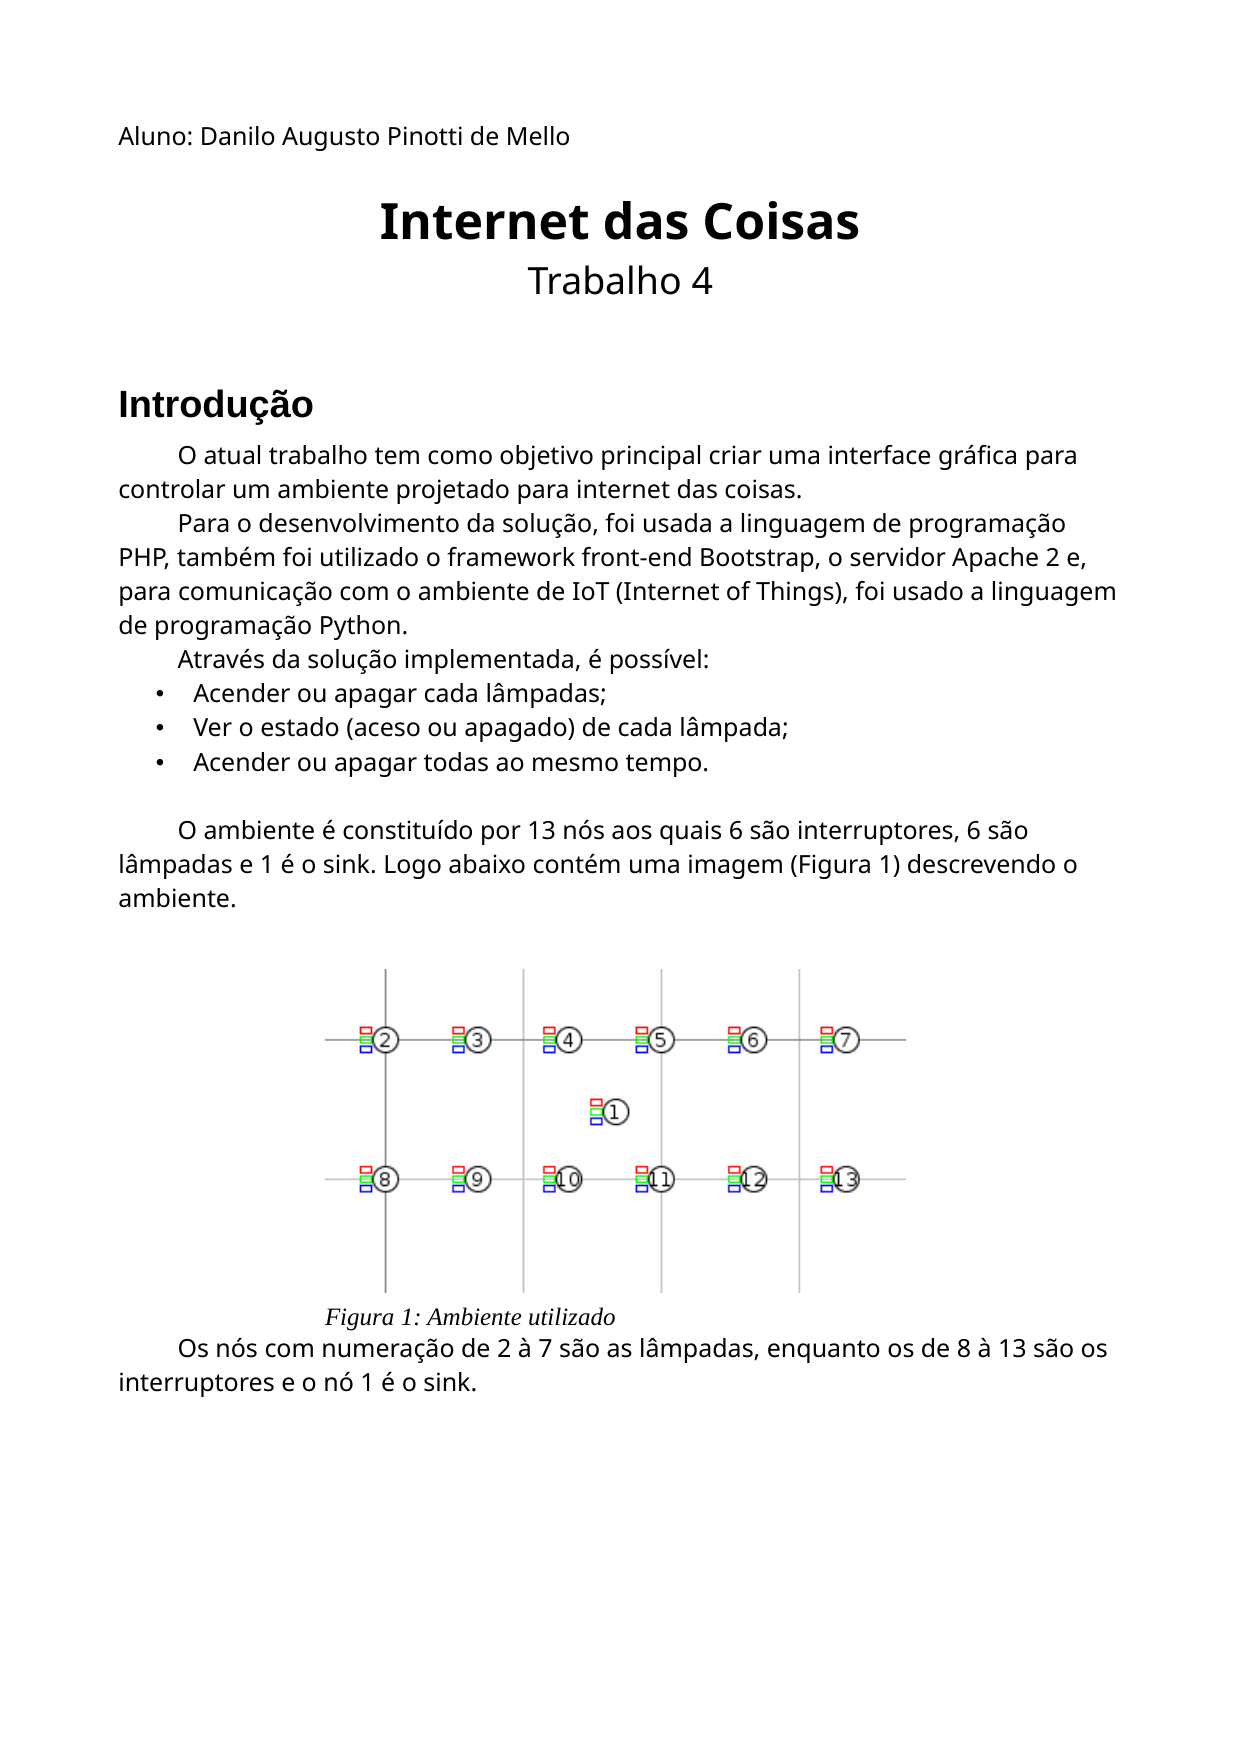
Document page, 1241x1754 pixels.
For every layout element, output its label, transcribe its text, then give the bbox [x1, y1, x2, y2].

text Internet das Coisas [118, 186, 1122, 254]
text Os nós com numeração de 2 à 7 são as lâmpadas, enquanto os de 8 à 13 são os interruptores e o nó 1 é o sink. [118, 948, 1122, 1398]
subtitle Introdução [118, 381, 1122, 425]
text O atual trabalho tem como objetivo principal criar uma interface gráfica para controlar um ambiente projetado para internet das coisas. [118, 438, 1122, 506]
text Figura 1: Ambiente utilizado [325, 1293, 906, 1330]
text Aluno: Danilo Augusto Pinotti de Mello [118, 118, 1122, 152]
list Acender ou apagar cada lâmpadas; [156, 676, 1122, 710]
list Acender ou apagar todas ao mesmo tempo. [156, 744, 1122, 778]
text Para o desenvolvimento da solução, foi usada a linguagem de programação PHP, também foi utilizado o framework front-end Bootstrap, o servidor Apache 2 e, para comunicação com o ambiente de IoT (Internet of Things), foi usado a linguagem de programação Python. [118, 506, 1122, 642]
text Trabalho 4 [118, 254, 1122, 305]
text [325, 957, 906, 969]
text O ambiente é constituído por 13 nós aos quais 6 são interruptores, 6 são lâmpadas e 1 é o sink. Logo abaixo contém uma imagem (Figura 1) descrevendo o ambiente. [118, 812, 1122, 914]
text Através da solução implementada, é possível: [118, 642, 1122, 676]
list Ver o estado (aceso ou apagado) de cada lâmpada; [156, 710, 1122, 744]
picture [324, 969, 907, 1293]
